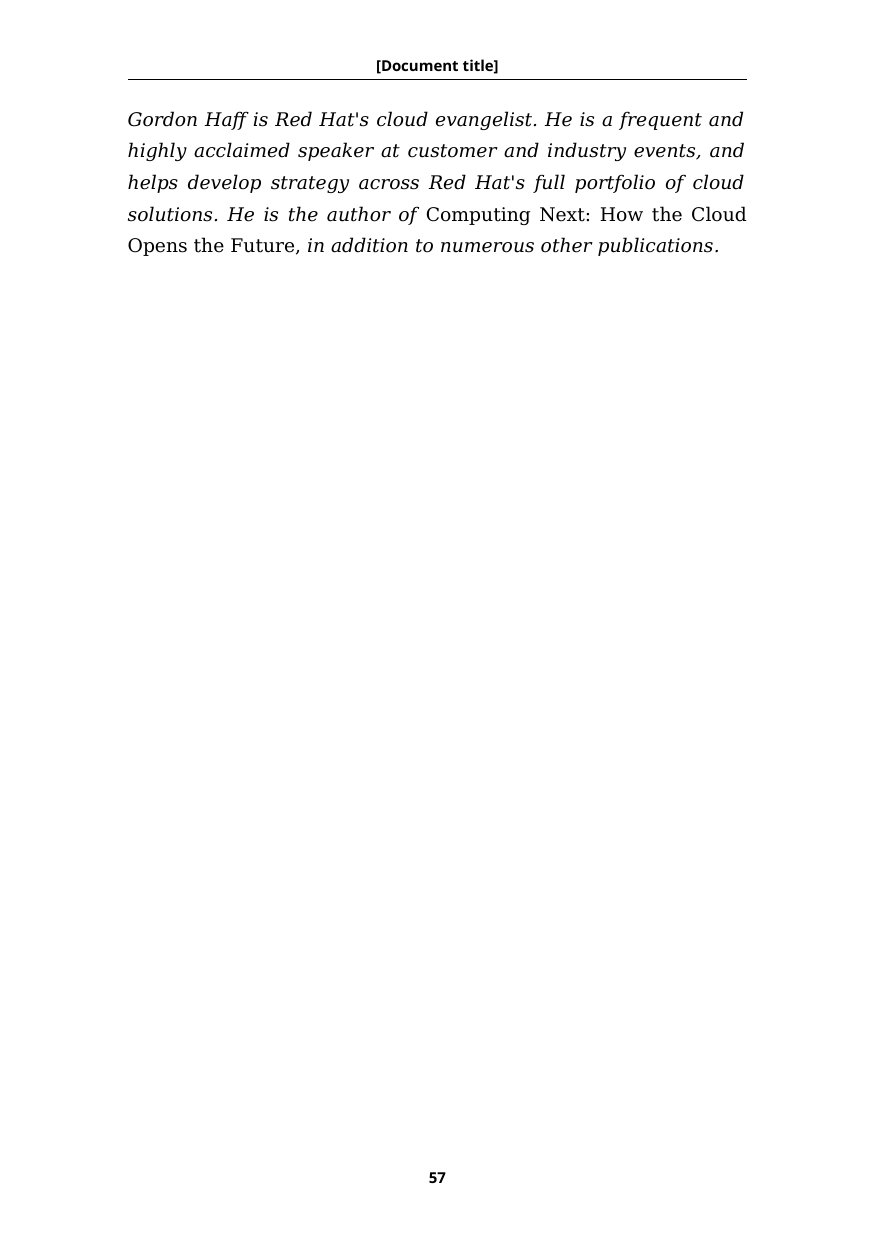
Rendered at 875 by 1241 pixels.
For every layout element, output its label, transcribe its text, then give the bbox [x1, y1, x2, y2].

text Gordon Haff is Red Hat's cloud evangelist. He is a frequent and highly acclaimed speaker at customer and industry events, and helps develop strategy across Red Hat's full portfolio of cloud solutions. He is the author of Computing Next: How the Cloud Opens the Future, in addition to numerous other publications. [127, 109, 747, 257]
